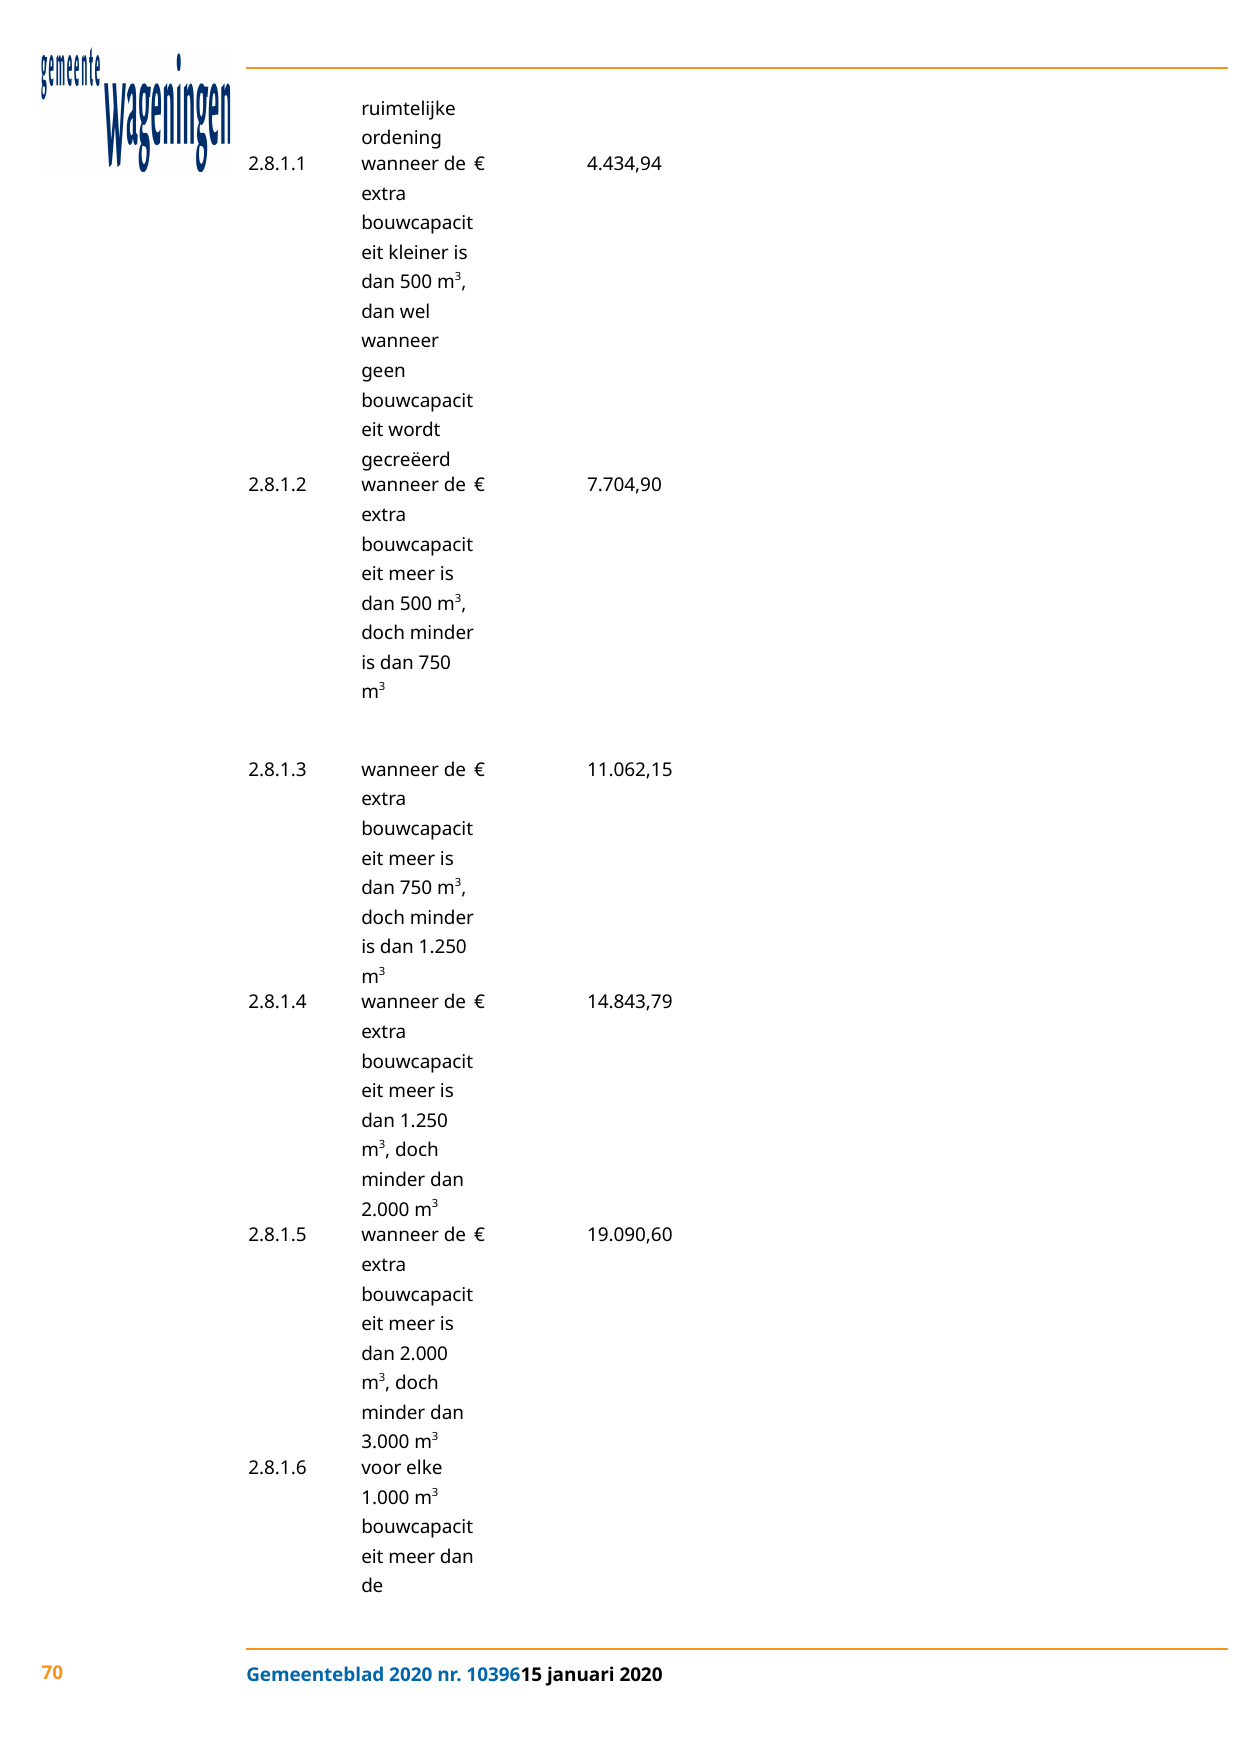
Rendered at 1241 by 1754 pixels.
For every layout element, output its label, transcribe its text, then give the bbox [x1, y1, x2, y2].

table_cell 11.062,15 [587, 756, 700, 989]
table_cell 2.8.1.6 [248, 1454, 361, 1598]
table_cell € [474, 1222, 587, 1454]
picture [41, 47, 231, 172]
table_cell [587, 95, 700, 150]
table_cell 4.434,94 [587, 150, 700, 472]
table_cell [361, 705, 474, 730]
table_cell wanneer de extra bouwcapaciteit meer is dan 2.000 m3, doch minder dan 3.000 m3 [361, 1222, 474, 1454]
table_cell € [474, 756, 587, 989]
table_cell [474, 730, 587, 756]
table_cell 14.843,79 [587, 989, 700, 1222]
table_cell [474, 705, 587, 730]
table_cell 19.090,60 [587, 1222, 700, 1454]
table_cell 2.8.1.3 [248, 756, 361, 989]
table_cell [587, 1454, 700, 1598]
table_cell € [474, 989, 587, 1222]
table_cell wanneer de extra bouwcapaciteit meer is dan 1.250 m3, doch minder dan 2.000 m3 [361, 989, 474, 1222]
table_cell 2.8.1.1 [248, 150, 361, 472]
table_cell ruimtelijke ordening [361, 95, 474, 150]
table_cell 7.704,90 [587, 472, 700, 704]
table_cell [587, 730, 700, 756]
table_cell € [474, 472, 587, 704]
table_cell [248, 705, 361, 730]
table_cell [361, 730, 474, 756]
table_cell € [474, 150, 587, 472]
table_cell 2.8.1.4 [248, 989, 361, 1222]
table_cell wanneer de extra bouwcapaciteit kleiner is dan 500 m3, dan wel wanneer geen bouwcapaciteit wordt gecreëerd [361, 150, 474, 472]
table_cell [474, 1454, 587, 1598]
table_cell wanneer de extra bouwcapaciteit meer is dan 500 m3, doch minder is dan 750 m3 [361, 472, 474, 704]
table_cell 2.8.1.2 [248, 472, 361, 704]
table_cell [587, 705, 700, 730]
table_cell voor elke 1.000 m3 bouwcapaciteit meer dan de [361, 1454, 474, 1598]
table_cell wanneer de extra bouwcapaciteit meer is dan 750 m3, doch minder is dan 1.250 m3 [361, 756, 474, 989]
table_cell 2.8.1.5 [248, 1222, 361, 1454]
table_cell [248, 95, 361, 150]
table_cell [474, 95, 587, 150]
table_cell [248, 730, 361, 756]
